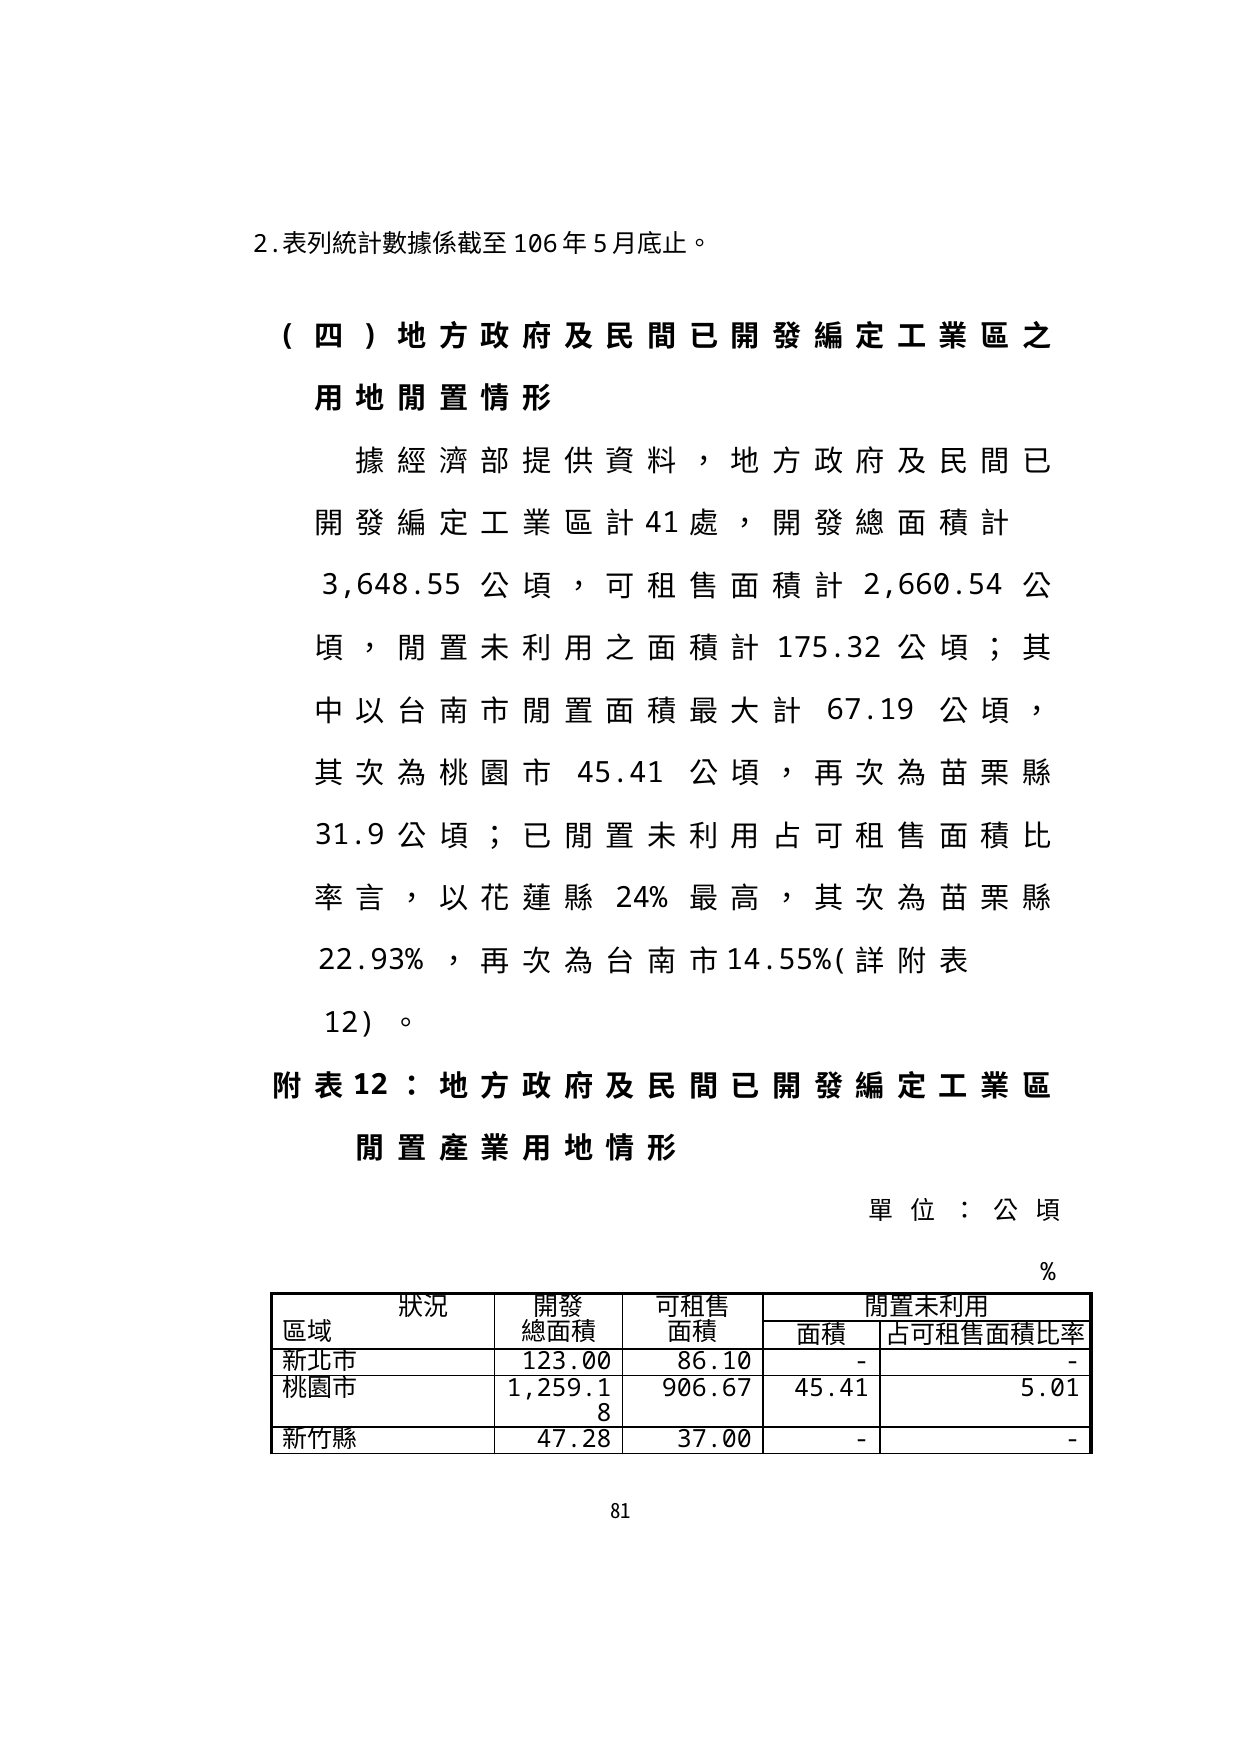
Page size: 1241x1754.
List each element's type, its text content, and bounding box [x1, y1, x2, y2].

table_cell 面積 [764, 1322, 879, 1348]
text 2.表列統計數據係截至106年5月底止。 [186, 229, 1058, 258]
table_cell - [881, 1350, 1089, 1374]
table_header 可租售 面積 [623, 1295, 762, 1348]
table_cell - [764, 1428, 879, 1453]
table_cell 37.00 [623, 1428, 762, 1453]
table_cell 47.28 [495, 1428, 622, 1453]
table_header 開發 總面積 [495, 1295, 622, 1348]
table_cell 5.01 [881, 1376, 1089, 1426]
table_cell - [881, 1428, 1089, 1453]
table_cell 新竹縣 [273, 1428, 494, 1453]
table_cell - [764, 1350, 879, 1374]
table_cell 86.10 [623, 1350, 762, 1374]
table_cell 1,259.18 [495, 1376, 622, 1426]
table_cell 桃園市 [273, 1376, 494, 1426]
text (四)地方政府及民間已開發編定工業區之用地閒置情形 [242, 292, 1058, 417]
table_cell 906.67 [623, 1376, 762, 1426]
table_cell 123.00 [495, 1350, 622, 1374]
table_cell 新北市 [273, 1350, 494, 1374]
table_header 閒置未利用 [764, 1295, 1089, 1320]
table_header 狀況 區域 [273, 1295, 494, 1348]
text 據經濟部提供資料，地方政府及民間已開發編定工業區計41處，開發總面積計3,648.55公頃，可租售面積計2,660.54公頃，閒置未利用之面積計175.32公頃；其中以台南市閒置面積最大計67.19公頃，其次為桃園市45.41公頃，再次為苗栗縣31.9公頃；已閒置未利用占可租售面積比率言，以花蓮縣24%最高，其次為苗栗縣22.93%，再次為台南市14.55%(詳附表12)。 [271, 417, 1058, 1042]
table_cell 45.41 [764, 1376, 879, 1426]
text 單位：公頃：% [191, 1167, 1068, 1292]
table_cell 占可租售面積比率 [881, 1322, 1089, 1348]
text 附表12：地方政府及民間已開發編定工業區閒置產業用地情形 [260, 1042, 1070, 1167]
